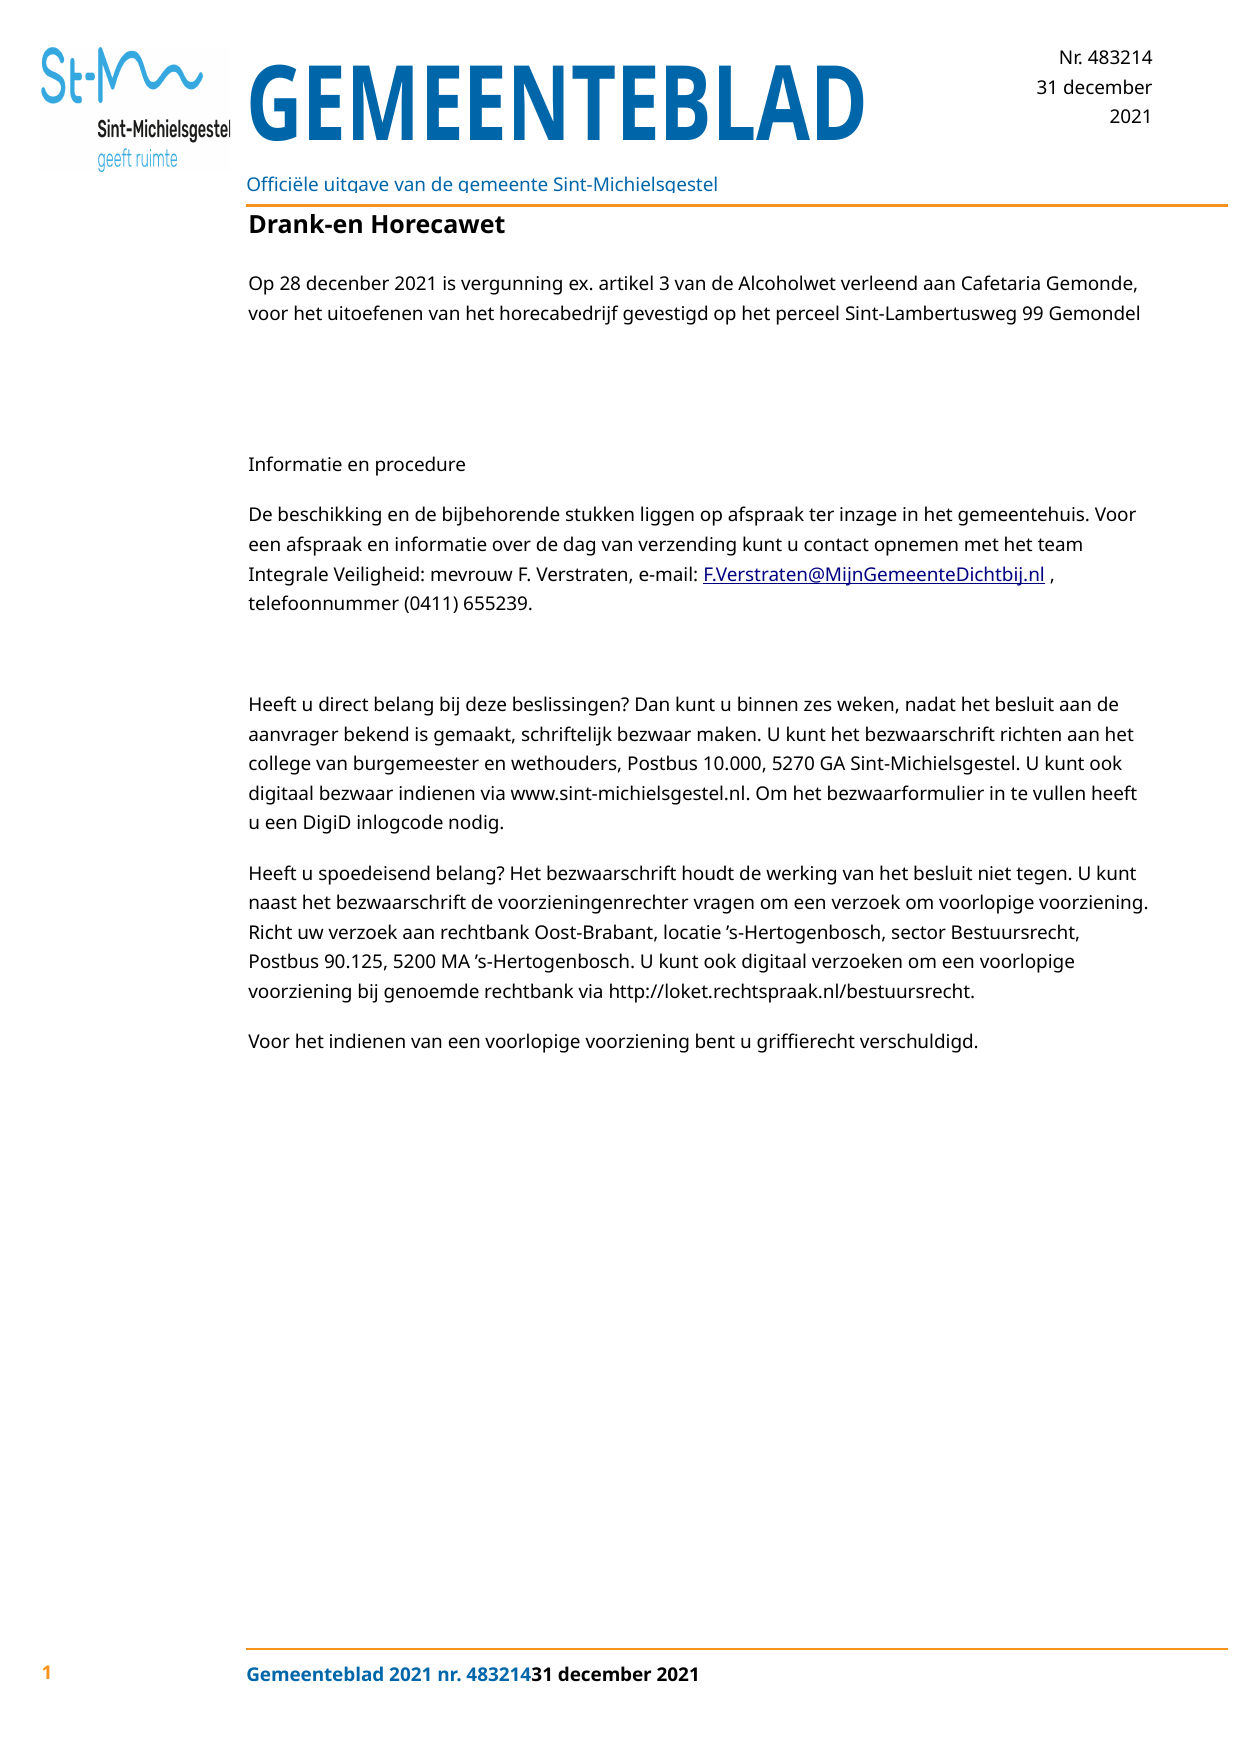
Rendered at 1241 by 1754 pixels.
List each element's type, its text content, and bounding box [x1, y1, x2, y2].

text Heeft u direct belang bij deze beslissingen? Dan kunt u binnen zes weken, nadat het besluit aan de aanvrager bekend is gemaakt, schriftelijk bezwaar maken. U kunt het bezwaarschrift richten aan het college van burgemeester en wethouders, Postbus 10.000, 5270 GA Sint-Michielsgestel. U kunt ook digitaal bezwaar indienen via www.sint-michielsgestel.nl. Om het bezwaarformulier in te vullen heeft u een DigiD inlogcode nodig. [248, 691, 1152, 835]
text Voor het indienen van een voorlopige voorziening bent u griffierecht verschuldigd. [248, 1029, 1152, 1054]
text Drank-en Horecawet [248, 207, 1152, 241]
picture [41, 47, 231, 172]
text Heeft u spoedeisend belang? Het bezwaarschrift houdt de werking van het besluit niet tegen. U kunt naast het bezwaarschrift de voorzieningenrechter vragen om een verzoek om voorlopige voorziening. Richt uw verzoek aan rechtbank Oost-Brabant, locatie ’s-Hertogenbosch, sector Bestuursrecht, Postbus 90.125, 5200 MA ’s-Hertogenbosch. U kunt ook digitaal verzoeken om een voorlopige voorziening bij genoemde rechtbank via http://loket.rechtspraak.nl/bestuursrecht. [248, 860, 1152, 1004]
text Op 28 decenber 2021 is vergunning ex. artikel 3 van de Alcoholwet verleend aan Cafetaria Gemonde, voor het uitoefenen van het horecabedrijf gevestigd op het perceel Sint-Lambertusweg 99 Gemondel [248, 270, 1152, 326]
text Informatie en procedure [248, 451, 1152, 477]
text De beschikking en de bijbehorende stukken liggen op afspraak ter inzage in het gemeentehuis. Voor een afspraak en informatie over de dag van verzending kunt u contact opnemen met het team Integrale Veiligheid: mevrouw F. Verstraten, e-mail: F.Verstraten@MijnGemeenteDichtbij.nl , telefoonnummer (0411) 655239. [248, 502, 1152, 616]
